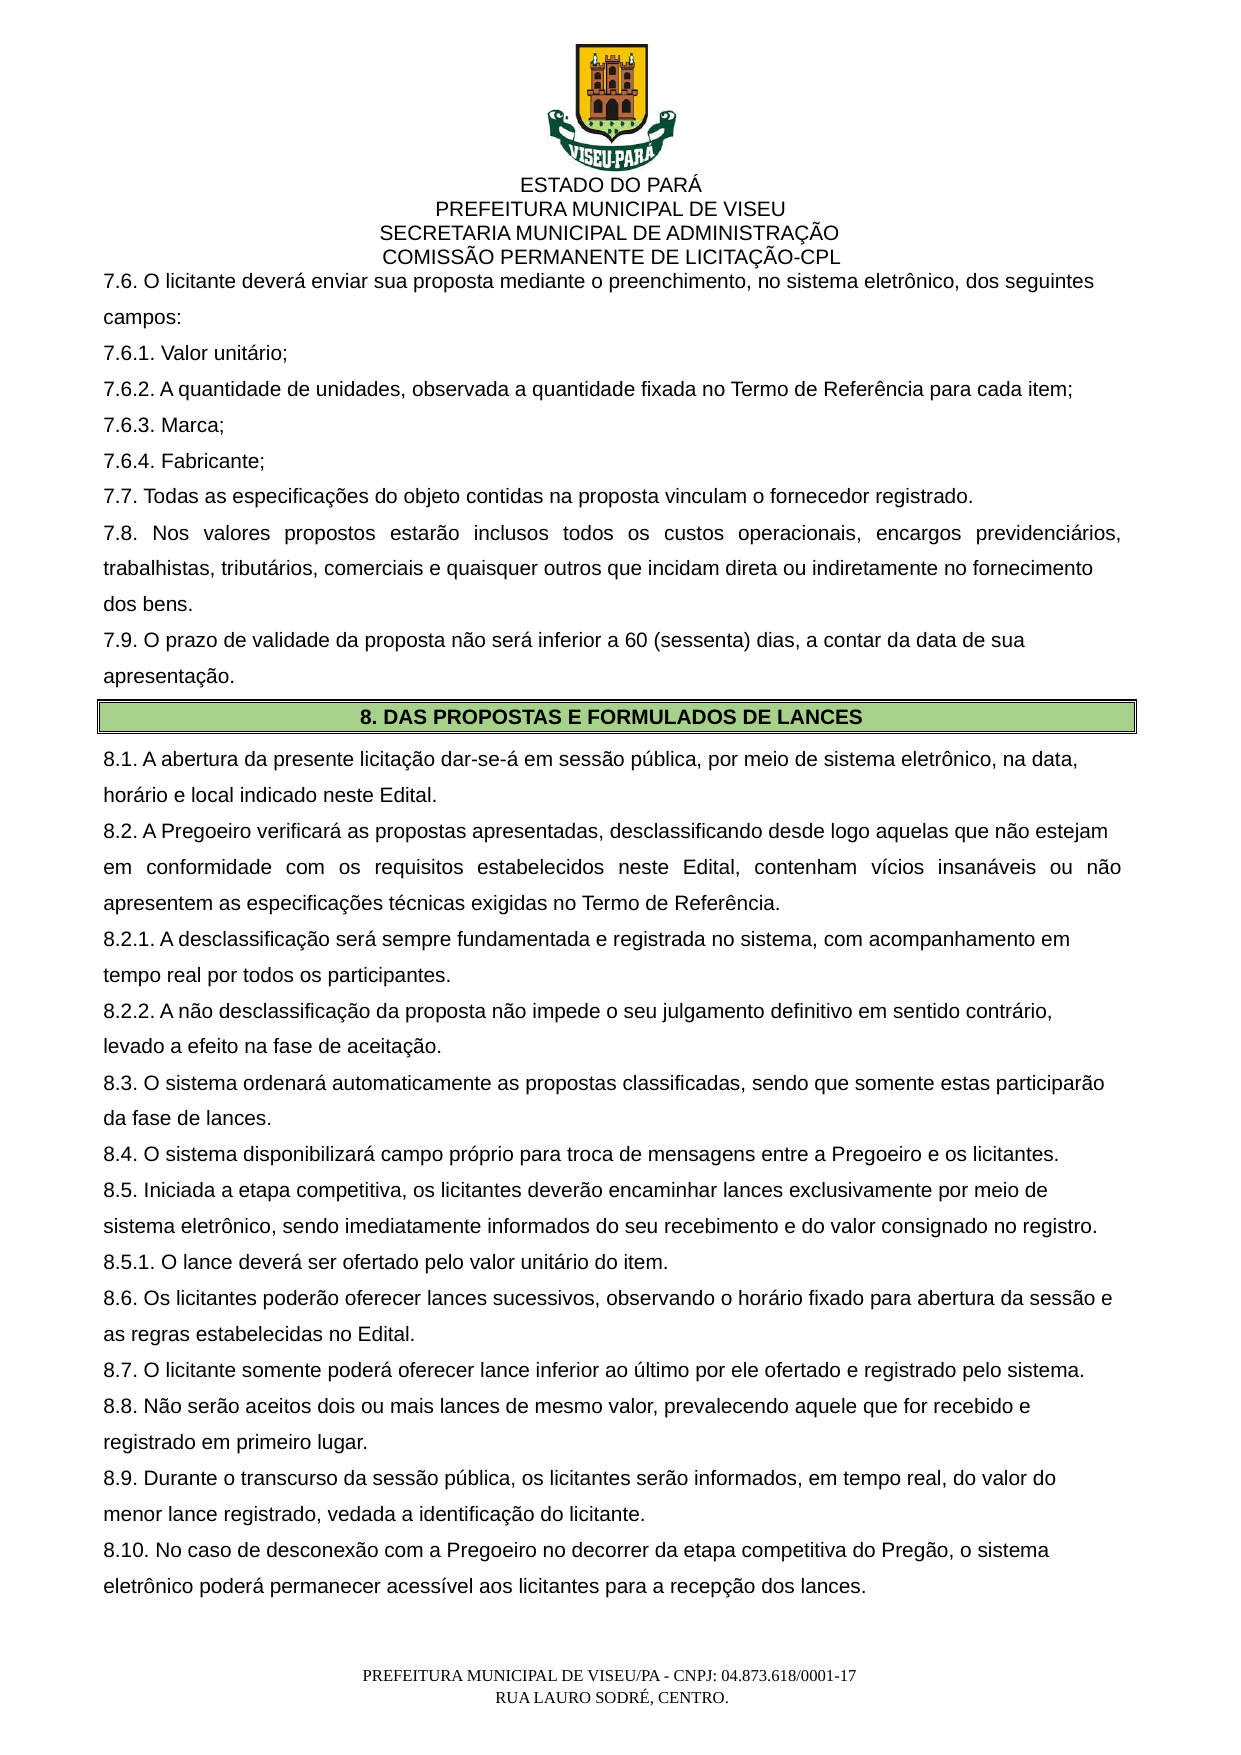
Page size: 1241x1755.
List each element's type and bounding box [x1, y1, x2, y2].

picture [547, 44, 677, 172]
